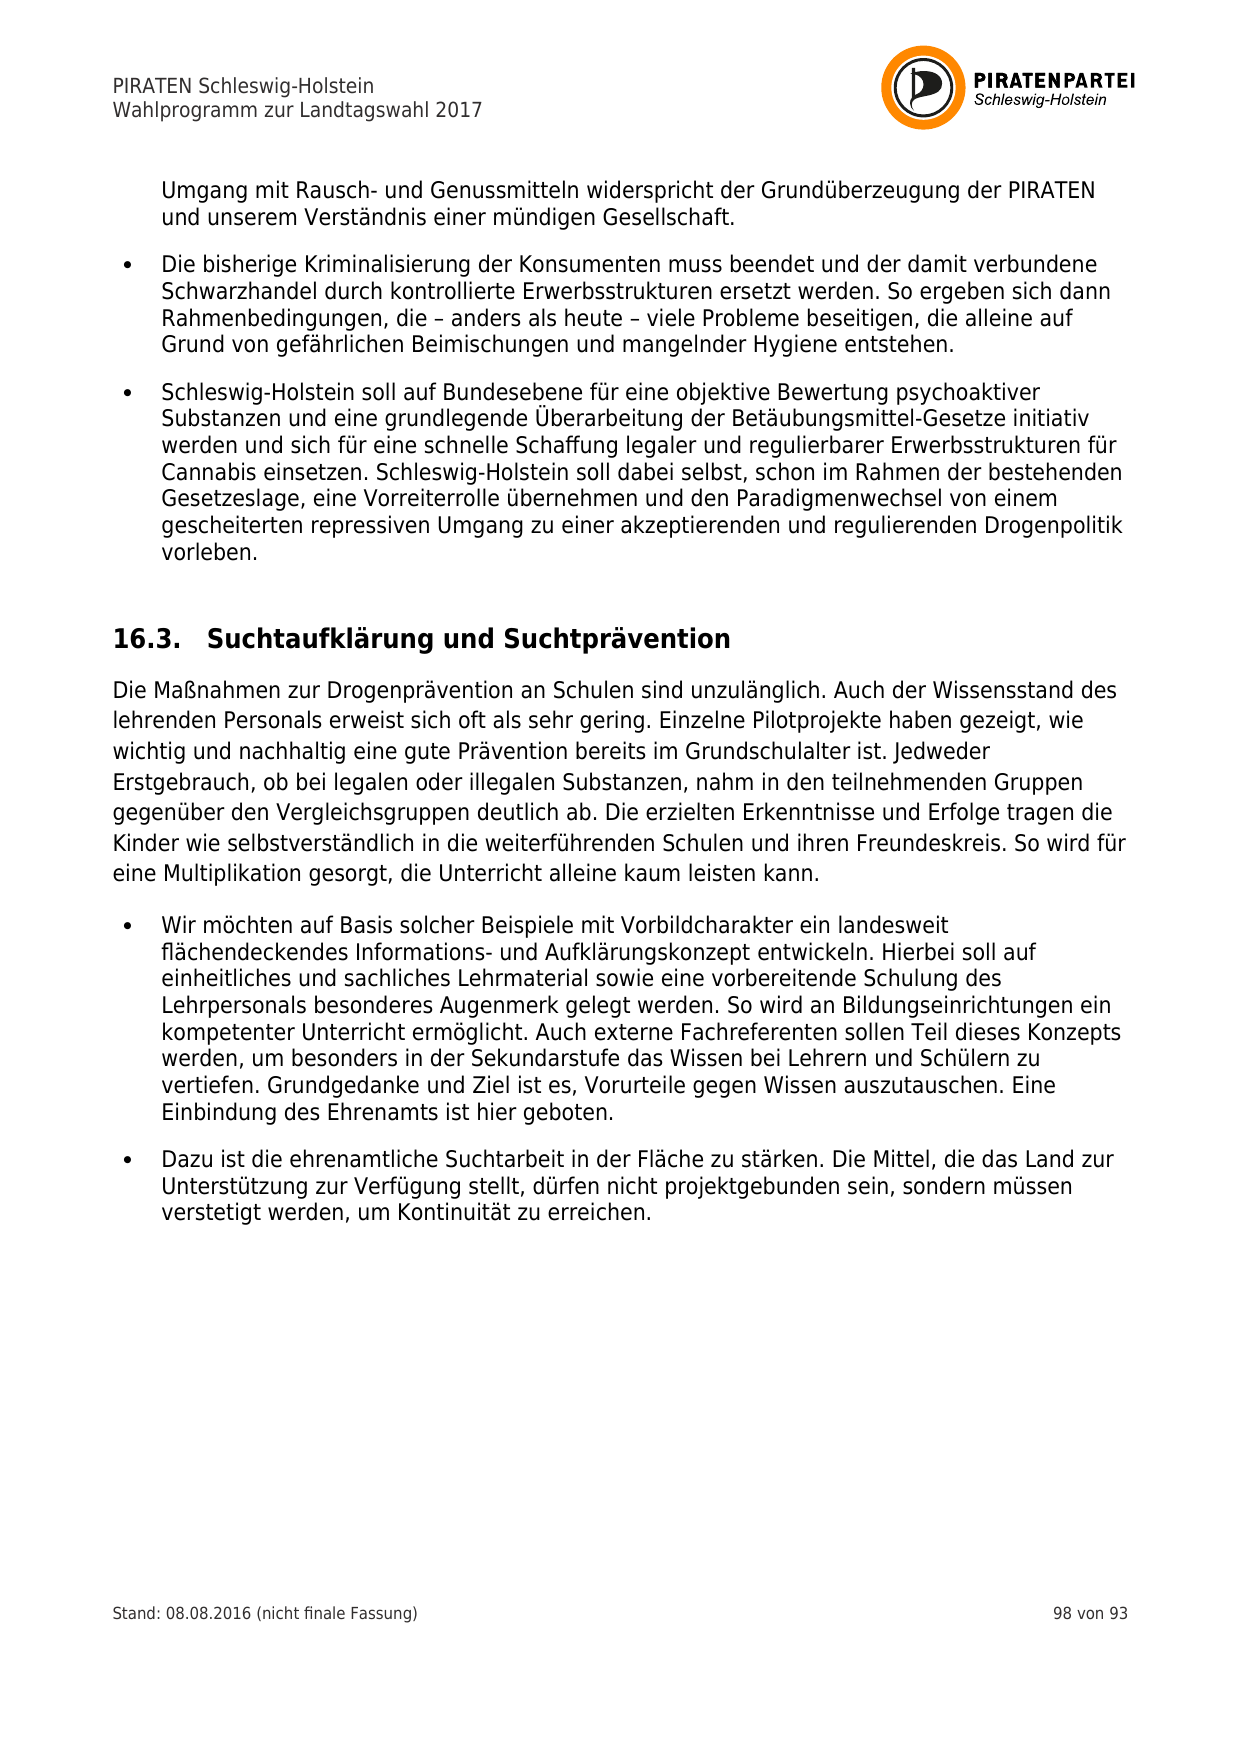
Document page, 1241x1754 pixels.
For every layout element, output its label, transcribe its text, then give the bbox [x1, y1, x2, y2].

list Die bisherige Kriminalisierung der Konsumenten muss beendet und der damit verbundene Schwarzhandel durch kontrollierte Erwerbsstrukturen ersetzt werden. So ergeben sich dann Rahmenbedingungen, die – anders als heute – viele Probleme beseitigen, die alleine auf Grund von gefährlichen Beimischungen und mangelnder Hygiene entstehen. [124, 251, 1128, 358]
list Dazu ist die ehrenamtliche Suchtarbeit in der Fläche zu stärken. Die Mittel, die das Land zur Unterstützung zur Verfügung stellt, dürfen nicht projektgebunden sein, sondern müssen verstetigt werden, um Kontinuität zu erreichen. [124, 1146, 1128, 1226]
list Wir möchten auf Basis solcher Beispiele mit Vorbildcharakter ein landesweit flächendeckendes Informations- und Aufklärungskonzept entwickeln. Hierbei soll auf einheitliches und sachliches Lehrmaterial sowie eine vorbereitende Schulung des Lehrpersonals besonderes Augenmerk gelegt werden. So wird an Bildungseinrichtungen ein kompetenter Unterricht ermöglicht. Auch externe Fachreferenten sollen Teil dieses Konzepts werden, um besonders in der Sekundarstufe das Wissen bei Lehrern und Schülern zu vertiefen. Grundgedanke und Ziel ist es, Vorurteile gegen Wissen auszutauschen. Eine Einbindung des Ehrenamts ist hier geboten. [124, 912, 1128, 1125]
list Umgang mit Rausch- und Genussmitteln widerspricht der Grundüberzeugung der PIRATEN und unserem Verständnis einer mündigen Gesellschaft. [124, 177, 1128, 231]
list Suchtaufklärung und Suchtprävention [112, 624, 1128, 655]
list Schleswig-Holstein soll auf Bundesebene für eine objektive Bewertung psychoaktiver Substanzen und eine grundlegende Überarbeitung der Betäubungsmittel-Gesetze initiativ werden und sich für eine schnelle Schaffung legaler und regulierbarer Erwerbsstrukturen für Cannabis einsetzen. Schleswig-Holstein soll dabei selbst, schon im Rahmen der bestehenden Gesetzeslage, eine Vorreiterrolle übernehmen und den Paradigmenwechsel von einem gescheiterten repressiven Umgang zu einer akzeptierenden und regulierenden Drogenpolitik vorleben. [124, 379, 1128, 566]
text Die Maßnahmen zur Drogenprävention an Schulen sind unzulänglich. Auch der Wissensstand des lehrenden Personals erweist sich oft als sehr gering. Einzelne Pilotprojekte haben gezeigt, wie wichtig und nachhaltig eine gute Prävention bereits im Grundschulalter ist. Jedweder Erstgebrauch, ob bei legalen oder illegalen Substanzen, nahm in den teilnehmenden Gruppen gegenüber den Vergleichsgruppen deutlich ab. Die erzielten Erkenntnisse und Erfolge tragen die Kinder wie selbstverständlich in die weiterführenden Schulen und ihren Freundeskreis. So wird für eine Multiplikation gesorgt, die Unterricht alleine kaum leisten kann. [112, 677, 1128, 887]
